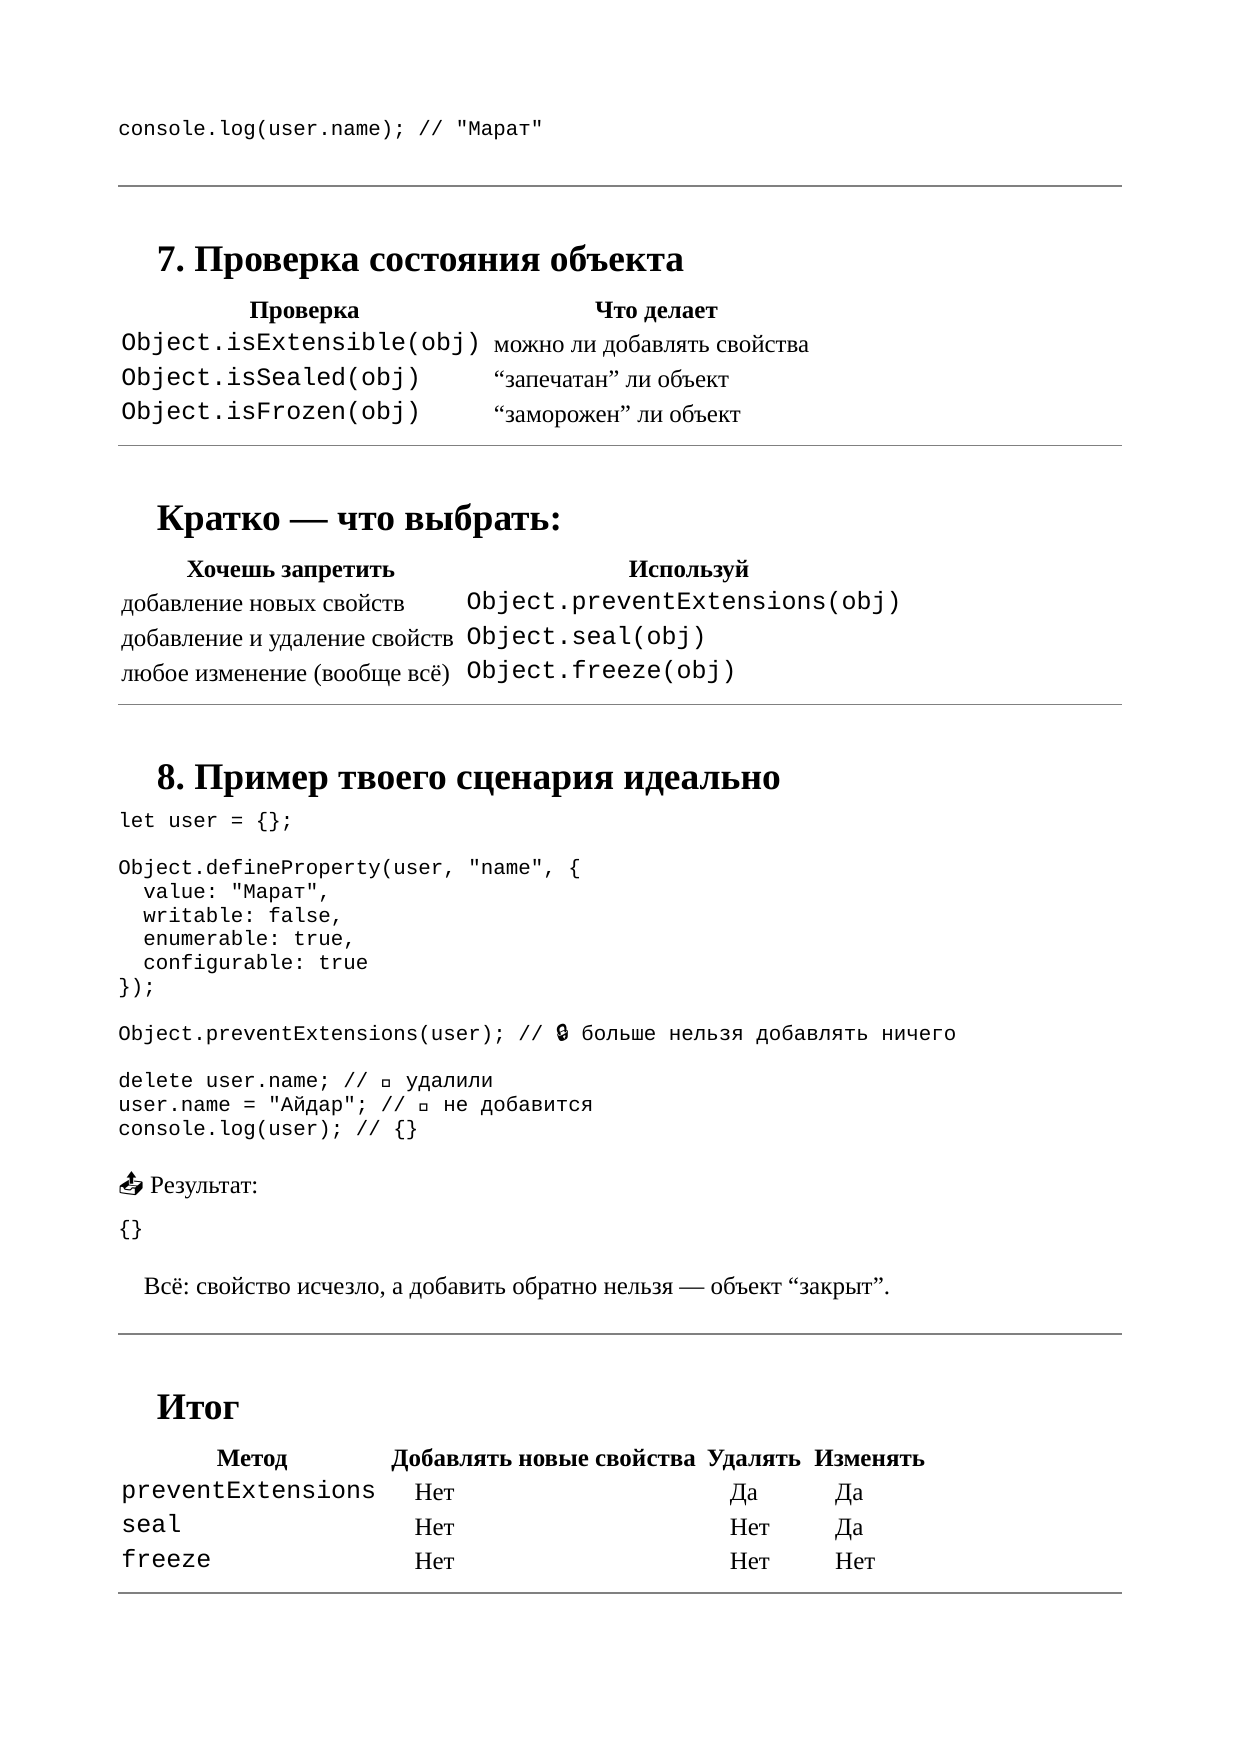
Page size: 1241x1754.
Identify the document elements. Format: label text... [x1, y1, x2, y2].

table_cell “заморожен” ли объект [491, 396, 822, 430]
table_cell добавление и удаление свойств [118, 620, 463, 655]
table_cell любое изменение (вообще всё) [118, 655, 463, 689]
text Object.preventExtensions(user); // 🔒 больше нельзя добавлять ничего [118, 1023, 1122, 1047]
text enumerable: true, [118, 928, 1122, 952]
table_header Используй [464, 551, 914, 586]
table_cell добавление новых свойств [118, 586, 463, 620]
table_cell ❌ Нет [386, 1509, 701, 1543]
table_cell ✅ Да [701, 1474, 806, 1509]
table_cell Object.freeze(obj) [464, 655, 914, 689]
table_header Добавлять новые свойства [386, 1440, 701, 1474]
subtitle ✅ Кратко — что выбрать: [118, 495, 1122, 538]
subtitle 🔹 7. Проверка состояния объекта [118, 236, 1122, 279]
text Object.defineProperty(user, "name", { [118, 857, 1122, 881]
table_cell Object.isExtensible(obj) [118, 327, 491, 361]
table_cell Object.isSealed(obj) [118, 361, 491, 396]
subtitle 🔹 8. Пример твоего сценария идеально [118, 754, 1122, 798]
table_cell ✅ Да [806, 1509, 933, 1543]
text delete user.name; // ✅ удалили [118, 1070, 1122, 1094]
text console.log(user.name); // "Марат" [118, 118, 1122, 142]
table_header Изменять [806, 1440, 933, 1474]
table_cell ❌ Нет [386, 1474, 701, 1509]
table_cell ❌ Нет [386, 1544, 701, 1578]
subtitle ✅ Итог [118, 1384, 1122, 1427]
table_cell Object.preventExtensions(obj) [464, 586, 914, 620]
table_cell ❌ Нет [701, 1544, 806, 1578]
text let user = {}; [118, 810, 1122, 834]
table_header Проверка [118, 292, 491, 327]
table_cell ✅ Да [806, 1474, 933, 1509]
text {} [118, 1218, 1122, 1242]
table_cell preventExtensions [118, 1474, 386, 1509]
text configurable: true [118, 952, 1122, 976]
table_cell seal [118, 1509, 386, 1543]
text user.name = "Айдар"; // ❌ не добавится [118, 1094, 1122, 1117]
table_cell “запечатан” ли объект [491, 361, 822, 396]
text writable: false, [118, 905, 1122, 928]
table_cell можно ли добавлять свойства [491, 327, 822, 361]
table_header Метод [118, 1440, 386, 1474]
text console.log(user); // {} [118, 1117, 1122, 1141]
table_cell freeze [118, 1544, 386, 1578]
table_header Что делает [491, 292, 822, 327]
table_cell ❌ Нет [701, 1509, 806, 1543]
table_header Хочешь запретить [118, 551, 463, 586]
table_cell ❌ Нет [806, 1544, 933, 1578]
table_header Удалять [701, 1440, 806, 1474]
table_cell Object.isFrozen(obj) [118, 396, 491, 430]
text value: "Марат", [118, 881, 1122, 905]
text 💡 Всё: свойство исчезло, а добавить обратно нельзя — объект “закрыт”. [118, 1271, 1122, 1300]
text }); [118, 976, 1122, 999]
table_cell Object.seal(obj) [464, 620, 914, 655]
text 📤 Результат: [118, 1171, 1122, 1199]
